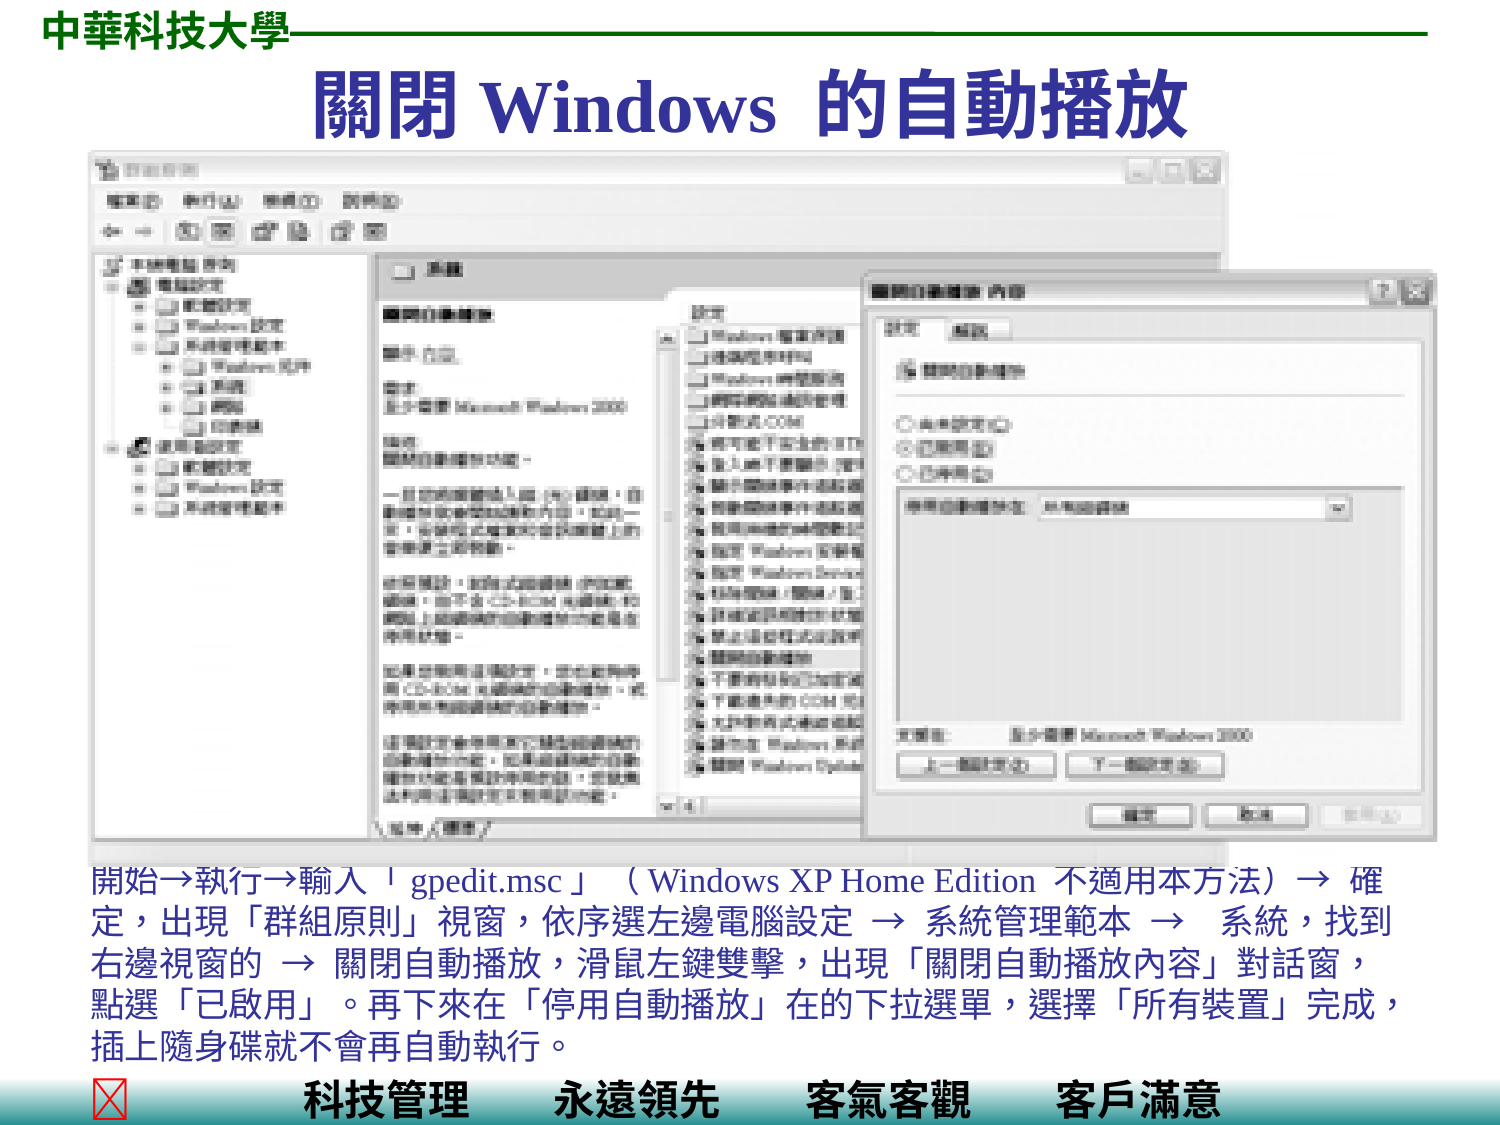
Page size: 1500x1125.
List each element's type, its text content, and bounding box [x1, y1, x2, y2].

title 關閉Windows 的自動播放 [75, 37, 1426, 168]
picture [87, 149, 1438, 867]
list 開始→執行→輸入「gpedit.msc」（Windows XP Home Edition 不適用本方法）→ 確定，出現「群組原則」視窗，依序選左邊電腦設定 → 系統管理範本 → 系統，找到右邊視窗的 → 關閉自動播放，滑鼠左鍵雙擊，出現「關閉自動播放內容」對話窗，點選「已啟用」。再下來在「停用自動播放」在的下拉選單，選擇「所有裝置」完成，插上隨身碟就不會再自動執行。 [75, 849, 1426, 1075]
